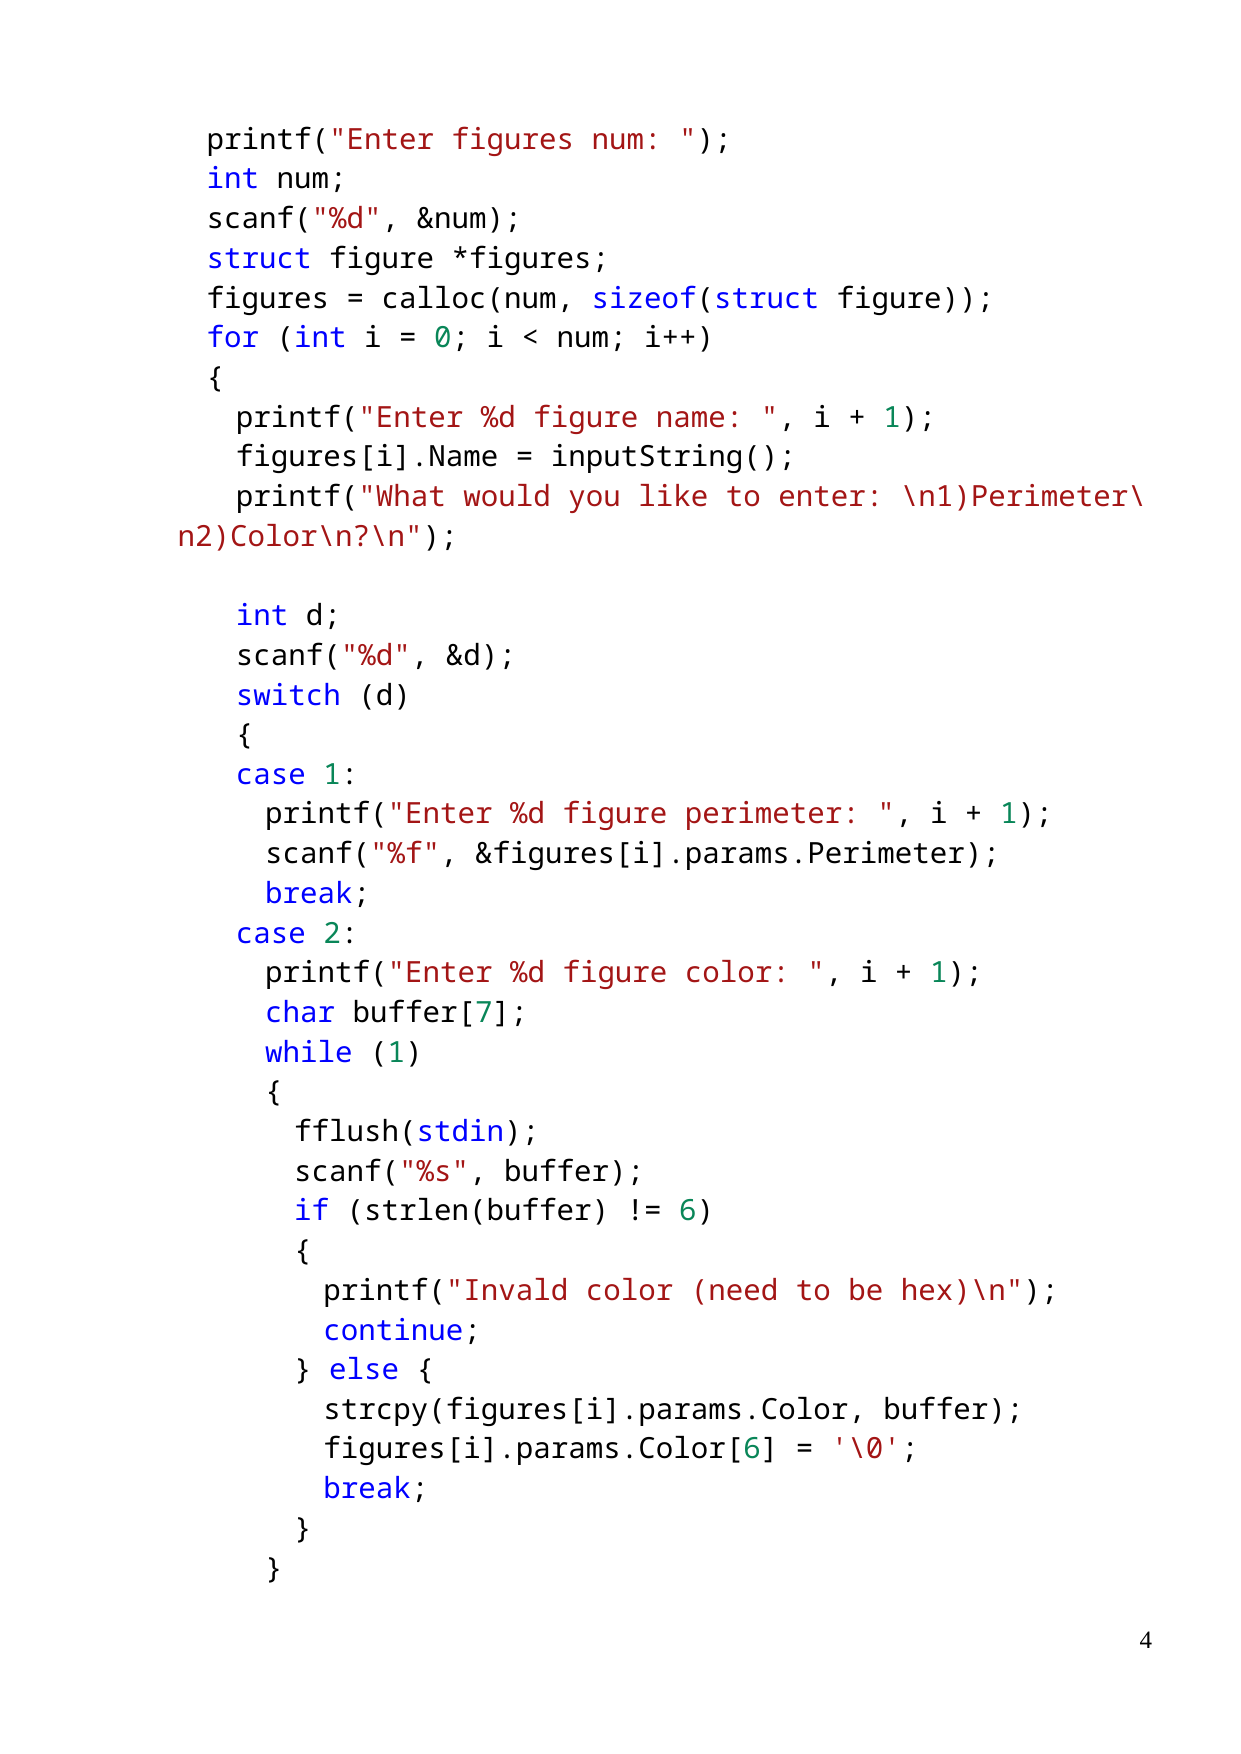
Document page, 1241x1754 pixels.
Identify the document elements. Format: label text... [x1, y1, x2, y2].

text printf("Enter %d figure color: ", i + 1); [177, 952, 1152, 991]
text char buffer[7]; [177, 991, 1152, 1031]
text switch (d) [177, 674, 1152, 713]
text while (1) [177, 1031, 1152, 1071]
text } [177, 1507, 1152, 1547]
text int d; [177, 594, 1152, 634]
text { [177, 713, 1152, 753]
text figures = calloc(num, sizeof(struct figure)); [177, 277, 1152, 317]
text int num; [177, 158, 1152, 197]
text figures[i].params.Color[6] = '\0'; [177, 1428, 1152, 1467]
text } else { [177, 1348, 1152, 1388]
text struct figure *figures; [177, 237, 1152, 277]
text printf("What would you like to enter: \n1)Perimeter\n2)Color\n?\n"); [177, 475, 1152, 555]
text printf("Enter %d figure name: ", i + 1); [177, 396, 1152, 436]
text } [177, 1547, 1152, 1587]
text continue; [177, 1309, 1152, 1348]
text break; [177, 1467, 1152, 1507]
text { [177, 1071, 1152, 1110]
text scanf("%d", &d); [177, 634, 1152, 674]
text printf("Invald color (need to be hex)\n"); [177, 1269, 1152, 1309]
text figures[i].Name = inputString(); [177, 436, 1152, 475]
text case 2: [177, 912, 1152, 952]
text for (int i = 0; i < num; i++) [177, 317, 1152, 356]
text printf("Enter %d figure perimeter: ", i + 1); [177, 793, 1152, 832]
text { [177, 356, 1152, 396]
text break; [177, 872, 1152, 912]
text case 1: [177, 753, 1152, 793]
text printf("Enter figures num: "); [177, 118, 1152, 158]
text scanf("%d", &num); [177, 197, 1152, 237]
text strcpy(figures[i].params.Color, buffer); [177, 1388, 1152, 1428]
text scanf("%f", &figures[i].params.Perimeter); [177, 832, 1152, 872]
text { [177, 1229, 1152, 1269]
text fflush(stdin); [177, 1110, 1152, 1150]
text scanf("%s", buffer); [177, 1150, 1152, 1190]
text if (strlen(buffer) != 6) [177, 1190, 1152, 1229]
